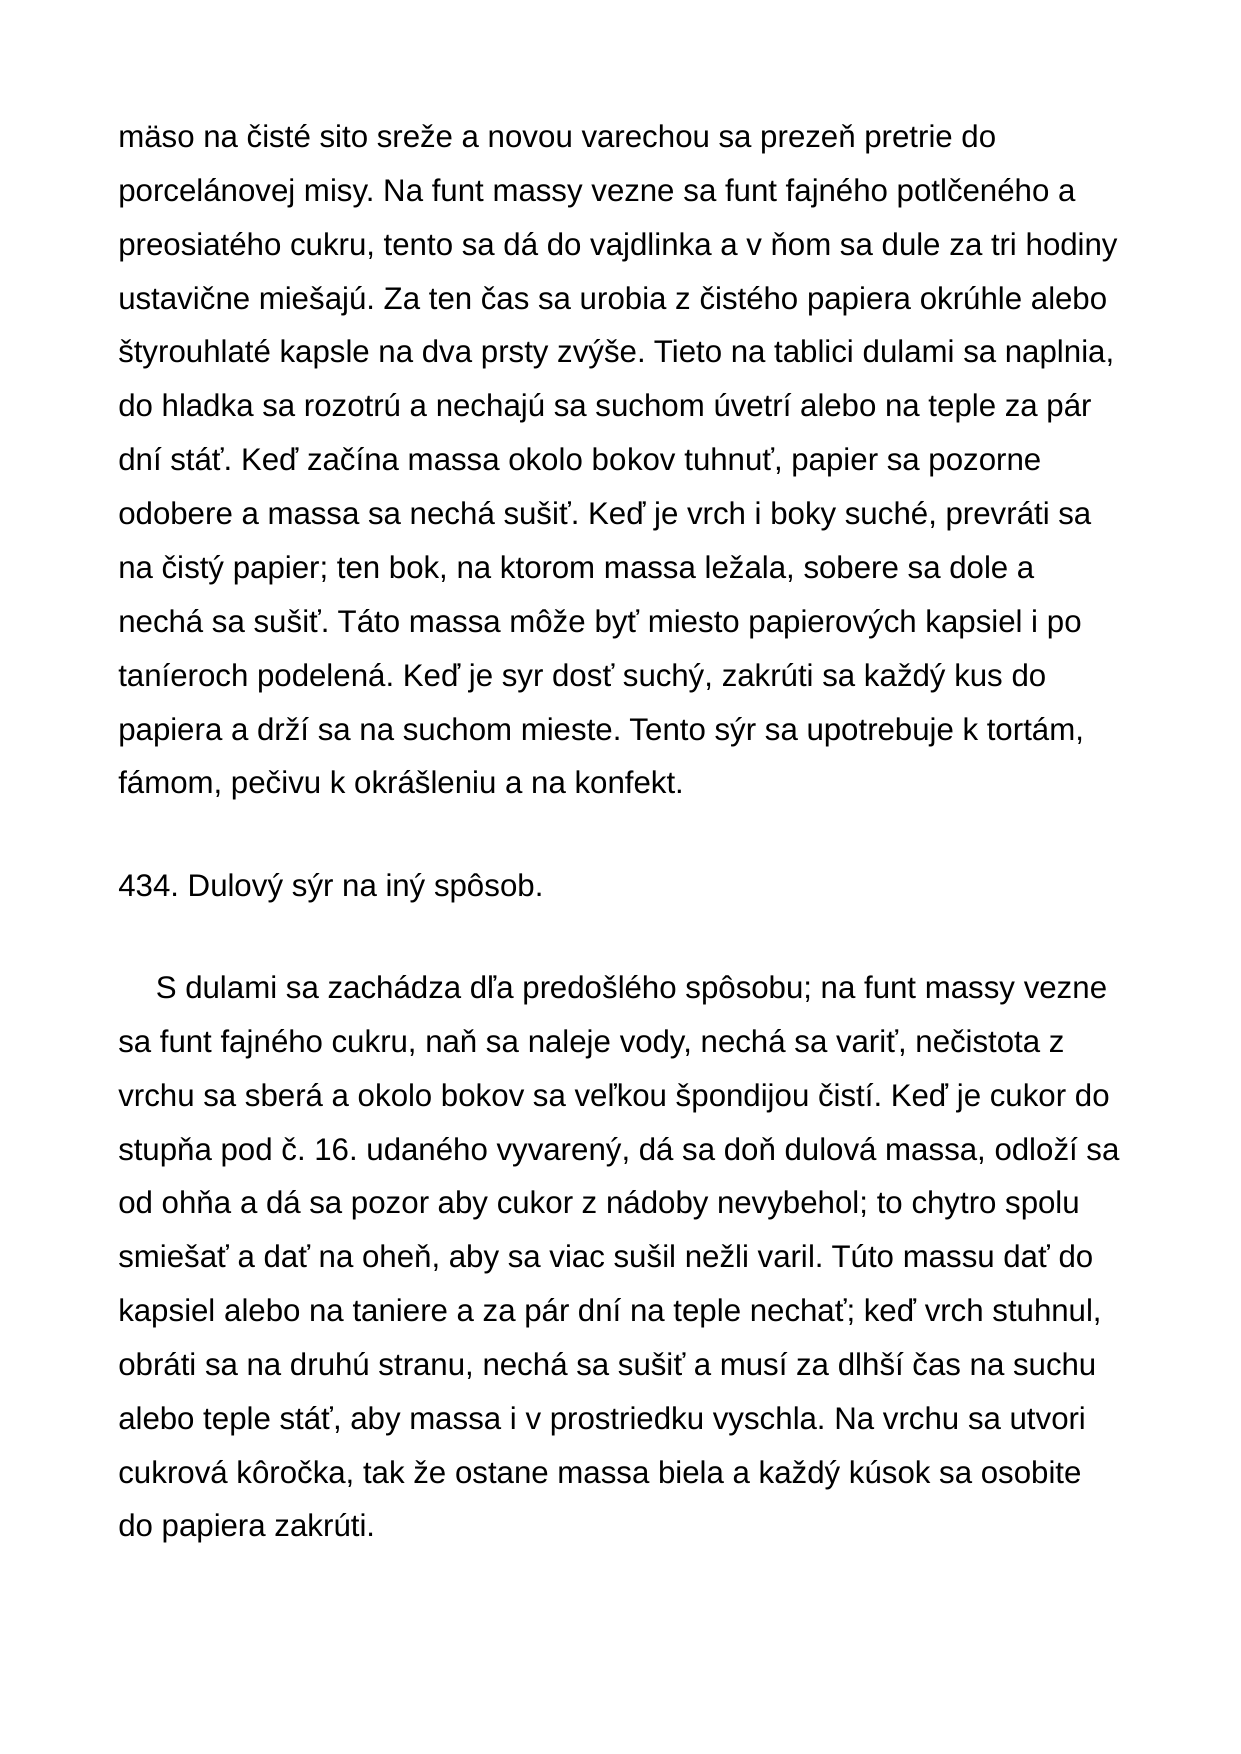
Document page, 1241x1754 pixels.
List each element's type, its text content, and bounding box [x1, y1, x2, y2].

text mäso na čisté sito sreže a novou varechou sa prezeň pretrie do porcelánovej misy. Na funt massy vezne sa funt fajného potlčeného a preosiatého cukru, tento sa dá do vajdlinka a v ňom sa dule za tri hodiny ustavične miešajú. Za ten čas sa urobia z čistého papiera okrúhle alebo štyrouhlaté kapsle na dva prsty zvýše. Tieto na tablici dulami sa naplnia, do hladka sa rozotrú a nechajú sa suchom úvetrí alebo na teple za pár dní stáť. Keď začína massa okolo bo­kov tuhnuť, papier sa pozorne odobere a massa sa nechá sušiť. Keď je vrch i boky suché, prevráti sa na čistý papier; ten bok, na ktorom massa ležala, sobere sa dole a nechá sa sušiť. Táto massa môže byť miesto papierových kapsiel i po taníeroch podelená. Keď je syr dosť suchý, zakrúti sa každý kus do papiera a drží sa na suchom mieste. Tento sýr sa upotrebuje k tortám, fámom, pečivu k okrášleniu a na konfekt. [118, 118, 1122, 800]
text 434. Dulový sýr na iný spôsob. [118, 867, 1122, 903]
text S dulami sa zachádza dľa predošlého spôsobu; na funt massy vezne sa funt fajného cukru, naň sa naleje vody, nechá sa variť, nečistota z vrchu sa sberá a okolo bokov sa veľkou špondijou čistí. Keď je cukor do stupňa pod č. 16. udaného vyvarený, dá sa doň dulová massa, odloží sa od ohňa a dá sa pozor aby cukor z nádoby nevybehol; to chytro spolu smiešať a dať na oheň, aby sa viac sušil nežli varil. Túto massu dať do kapsiel alebo na taniere a za pár dní na teple nechať; keď vrch stuhnul, obráti sa na druhú stranu, nechá sa sušiť a musí za dlhší čas na suchu alebo teple stáť, aby massa i v prostriedku vyschla. Na vrchu sa utvori cu­krová kôročka, tak že ostane massa biela a každý kúsok sa osobite do papiera zakrúti. [118, 969, 1122, 1543]
